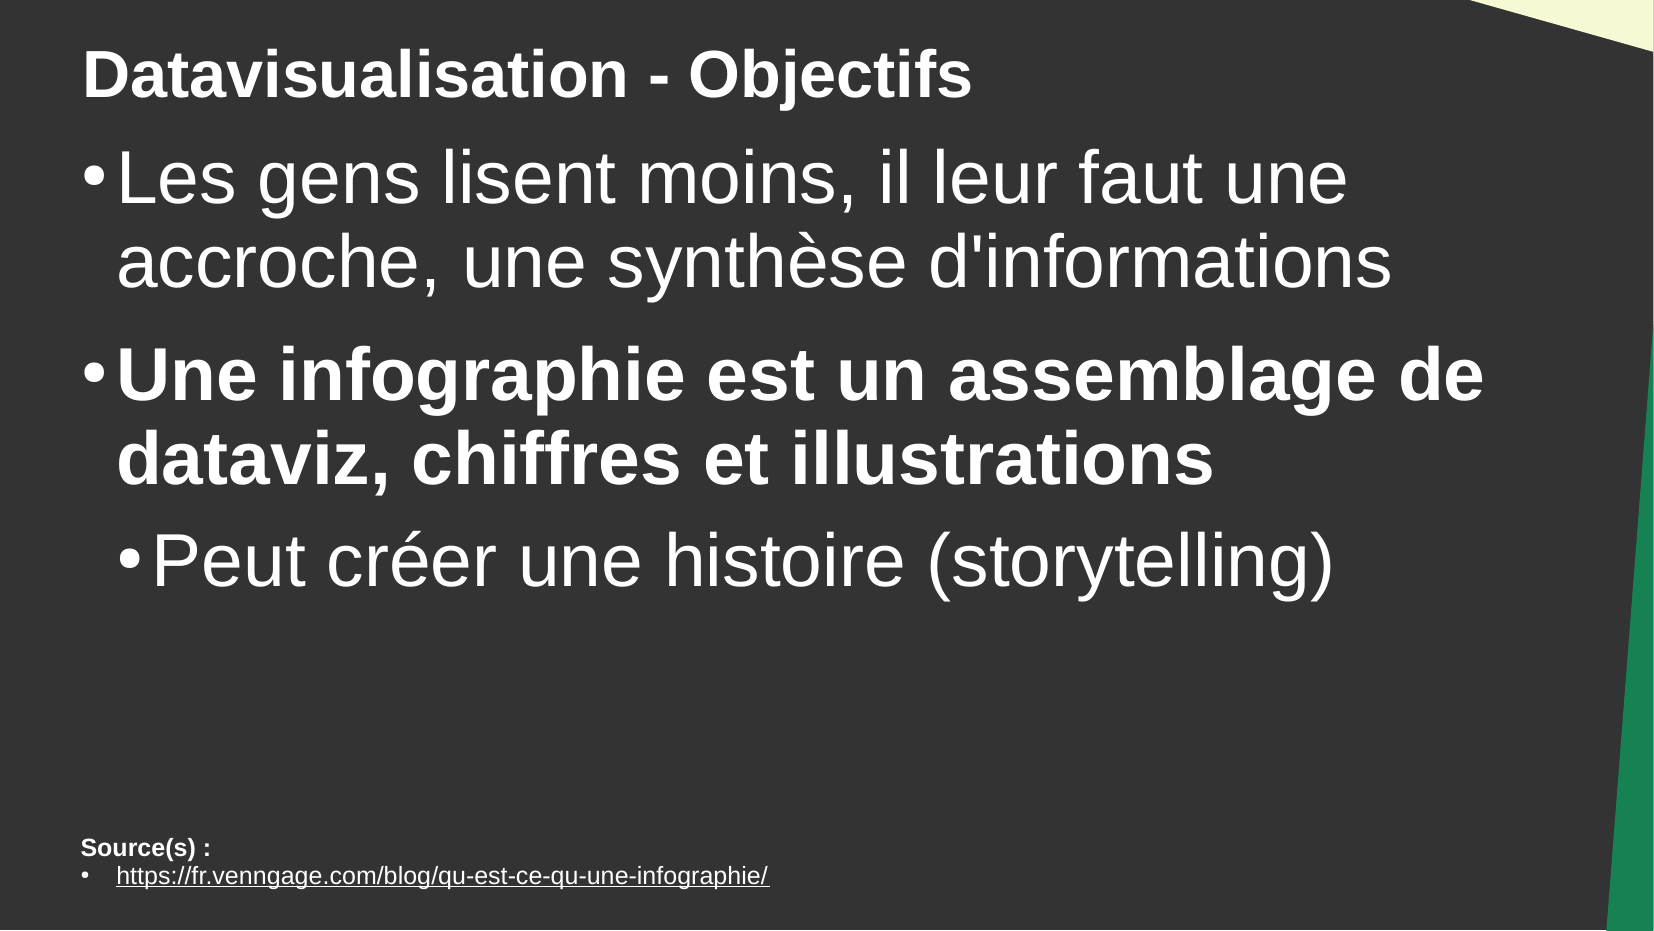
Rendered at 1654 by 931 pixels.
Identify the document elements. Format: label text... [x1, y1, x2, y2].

text_box [1606, 314, 1654, 931]
text_box [1469, 0, 1654, 53]
list Les gens lisent moins, il leur faut une accroche, une synthèse d'informations Une infographie est un assemblage de dataviz, chiffres et illustrations Peut créer une histoire (storytelling) [80, 135, 1560, 762]
text_box Source(s) : https://fr.venngage.com/blog/qu-est-ce-qu-une-infographie/ [65, 826, 1483, 926]
title Datavisualisation - Objectifs [82, 37, 1571, 122]
